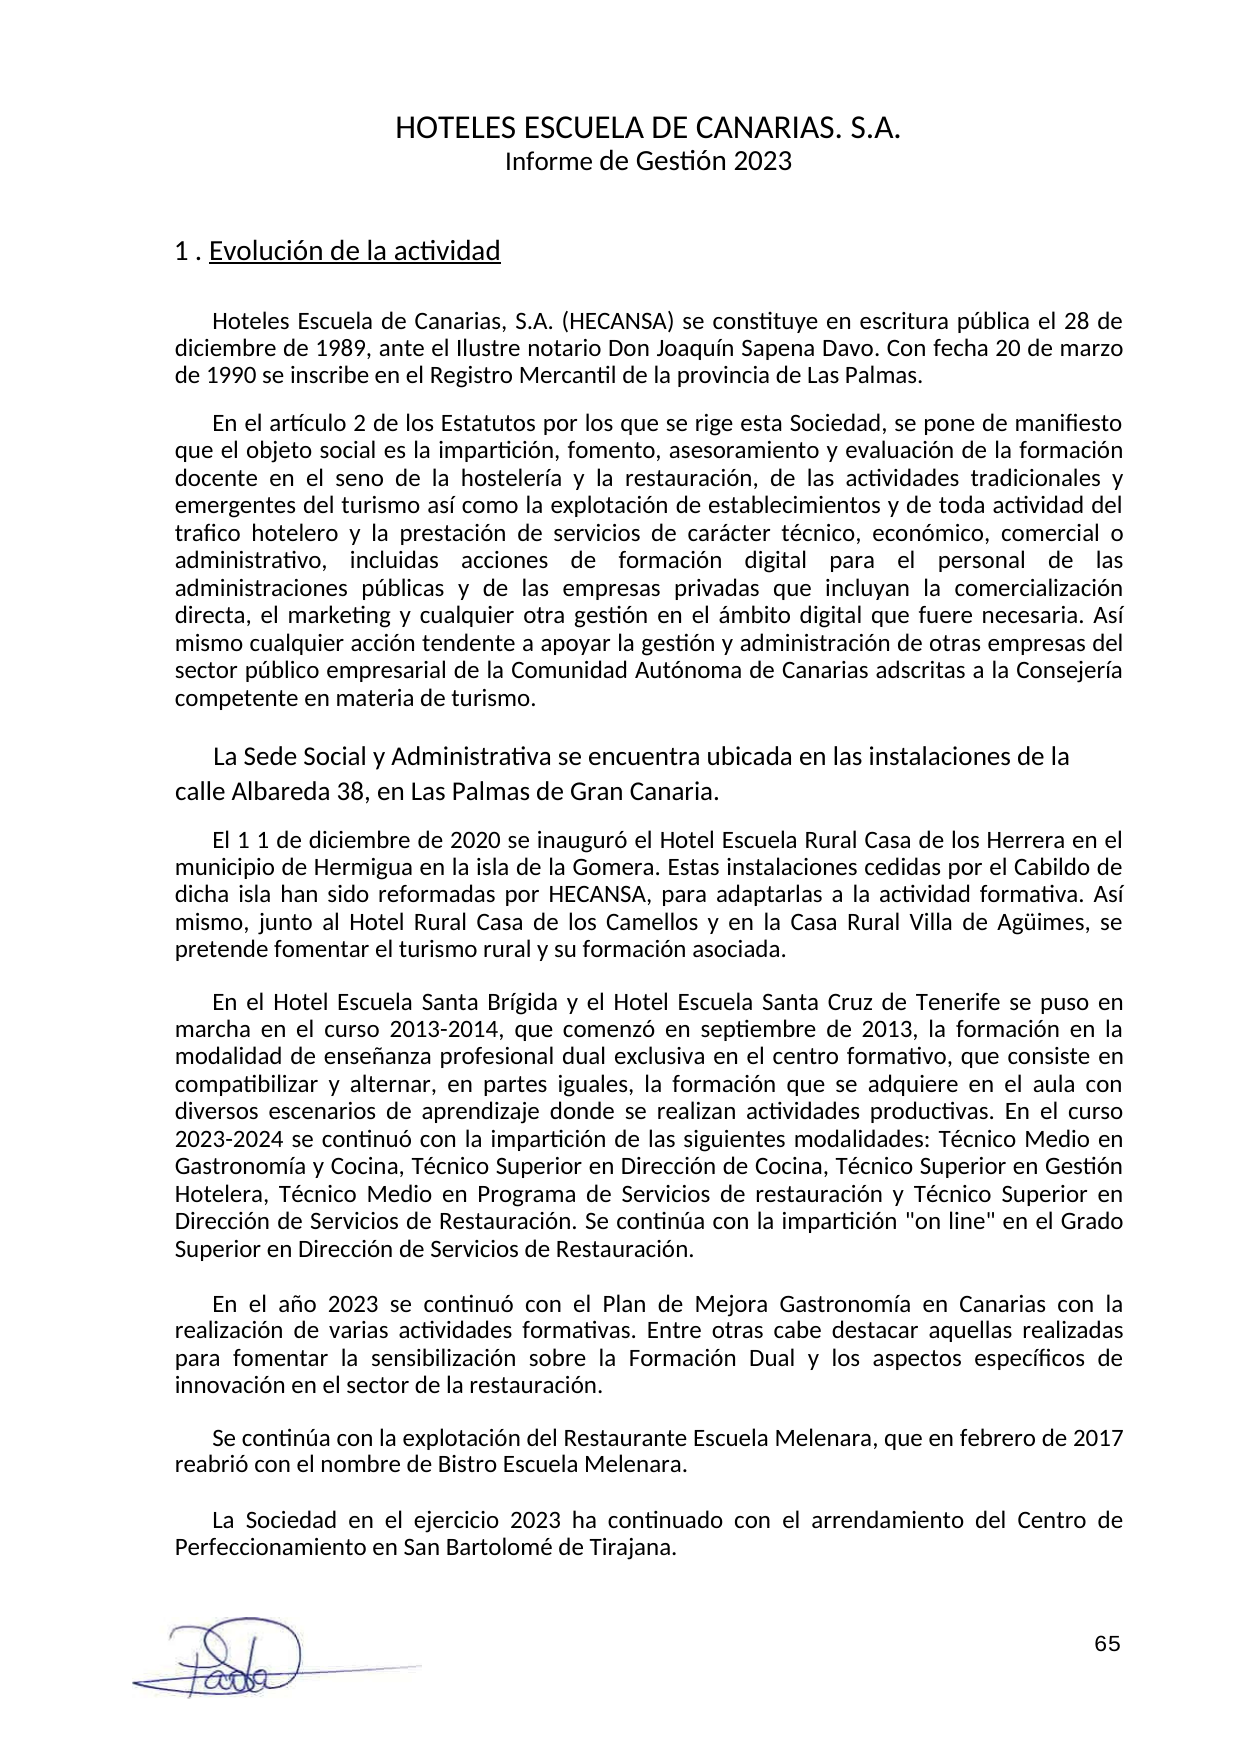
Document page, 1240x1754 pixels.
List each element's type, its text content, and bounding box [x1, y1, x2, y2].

text Se continúa con la explotación del Restaurante Escuela Melenara, que en febrero de 2017 reabrió con el nombre de Bistro Escuela Melenara. [174, 1424, 1125, 1479]
text En el Hotel Escuela Santa Brígida y el Hotel Escuela Santa Cruz de Tenerife se puso en marcha en el curso 2013-2014, que comenzó en septiembre de 2013, la formación en la modalidad de enseñanza profesional dual exclusiva en el centro formativo, que consiste en compatibilizar y alternar, en partes iguales, la formación que se adquiere en el aula con diversos escenarios de aprendizaje donde se realizan actividades productivas. En el curso 2023-2024 se continuó con la impartición de las siguientes modalidades: Técnico Medio en Gastronomía y Cocina, Técnico Superior en Dirección de Cocina, Técnico Superior en Gestión Hotelera, Técnico Medio en Programa de Servicios de restauración y Técnico Superior en Dirección de Servicios de Restauración. Se continúa con la impartición "on line" en el Grado Superior en Dirección de Servicios de Restauración. [174, 988, 1125, 1263]
text La Sede Social y Administrativa se encuentra ubicada en las instalaciones de la calle Albareda 38, en Las Palmas de Gran Canaria. [175, 739, 1126, 807]
text Hoteles Escuela de Canarias, S.A. (HECANSA) se constituye en escritura pública el 28 de diciembre de 1989, ante el Ilustre notario Don Joaquín Sapena Davo. Con fecha 20 de marzo de 1990 se inscribe en el Registro Mercantil de la provincia de Las Palmas. [174, 307, 1125, 390]
text La Sociedad en el ejercicio 2023 ha continuado con el arrendamiento del Centro de Perfeccionamiento en San Bartolomé de Tirajana. [174, 1506, 1125, 1561]
text El 1 1 de diciembre de 2020 se inauguró el Hotel Escuela Rural Casa de los Herrera en el municipio de Hermigua en la isla de la Gomera. Estas instalaciones cedidas por el Cabildo de dicha isla han sido reformadas por HECANSA, para adaptarlas a la actividad formativa. Así mismo, junto al Hotel Rural Casa de los Camellos y en la Casa Rural Villa de Agüimes, se pretende fomentar el turismo rural y su formación asociada. [174, 826, 1125, 964]
text En el año 2023 se continuó con el Plan de Mejora Gastronomía en Canarias con la realización de varias actividades formativas. Entre otras cabe destacar aquellas realizadas para fomentar la sensibilización sobre la Formación Dual y los aspectos específicos de innovación en el sector de la restauración. [174, 1290, 1125, 1400]
subtitle 1 . Evolución de la actividad [173, 232, 1126, 268]
text En el artículo 2 de los Estatutos por los que se rige esta Sociedad, se pone de manifiesto que el objeto social es la impartición, fomento, asesoramiento y evaluación de la formación docente en el seno de la hostelería y la restauración, de las actividades tradicionales y emergentes del turismo así como la explotación de establecimientos y de toda actividad del trafico hotelero y la prestación de servicios de carácter técnico, económico, comercial o administrativo, incluidas acciones de formación digital para el personal de las administraciones públicas y de las empresas privadas que incluyan la comercialización directa, el marketing y cualquier otra gestión en el ámbito digital que fuere necesaria. Así mismo cualquier acción tendente a apoyar la gestión y administración de otras empresas del sector público empresarial de la Comunidad Autónoma de Canarias adscritas a la Consejería competente en materia de turismo. [174, 410, 1125, 712]
